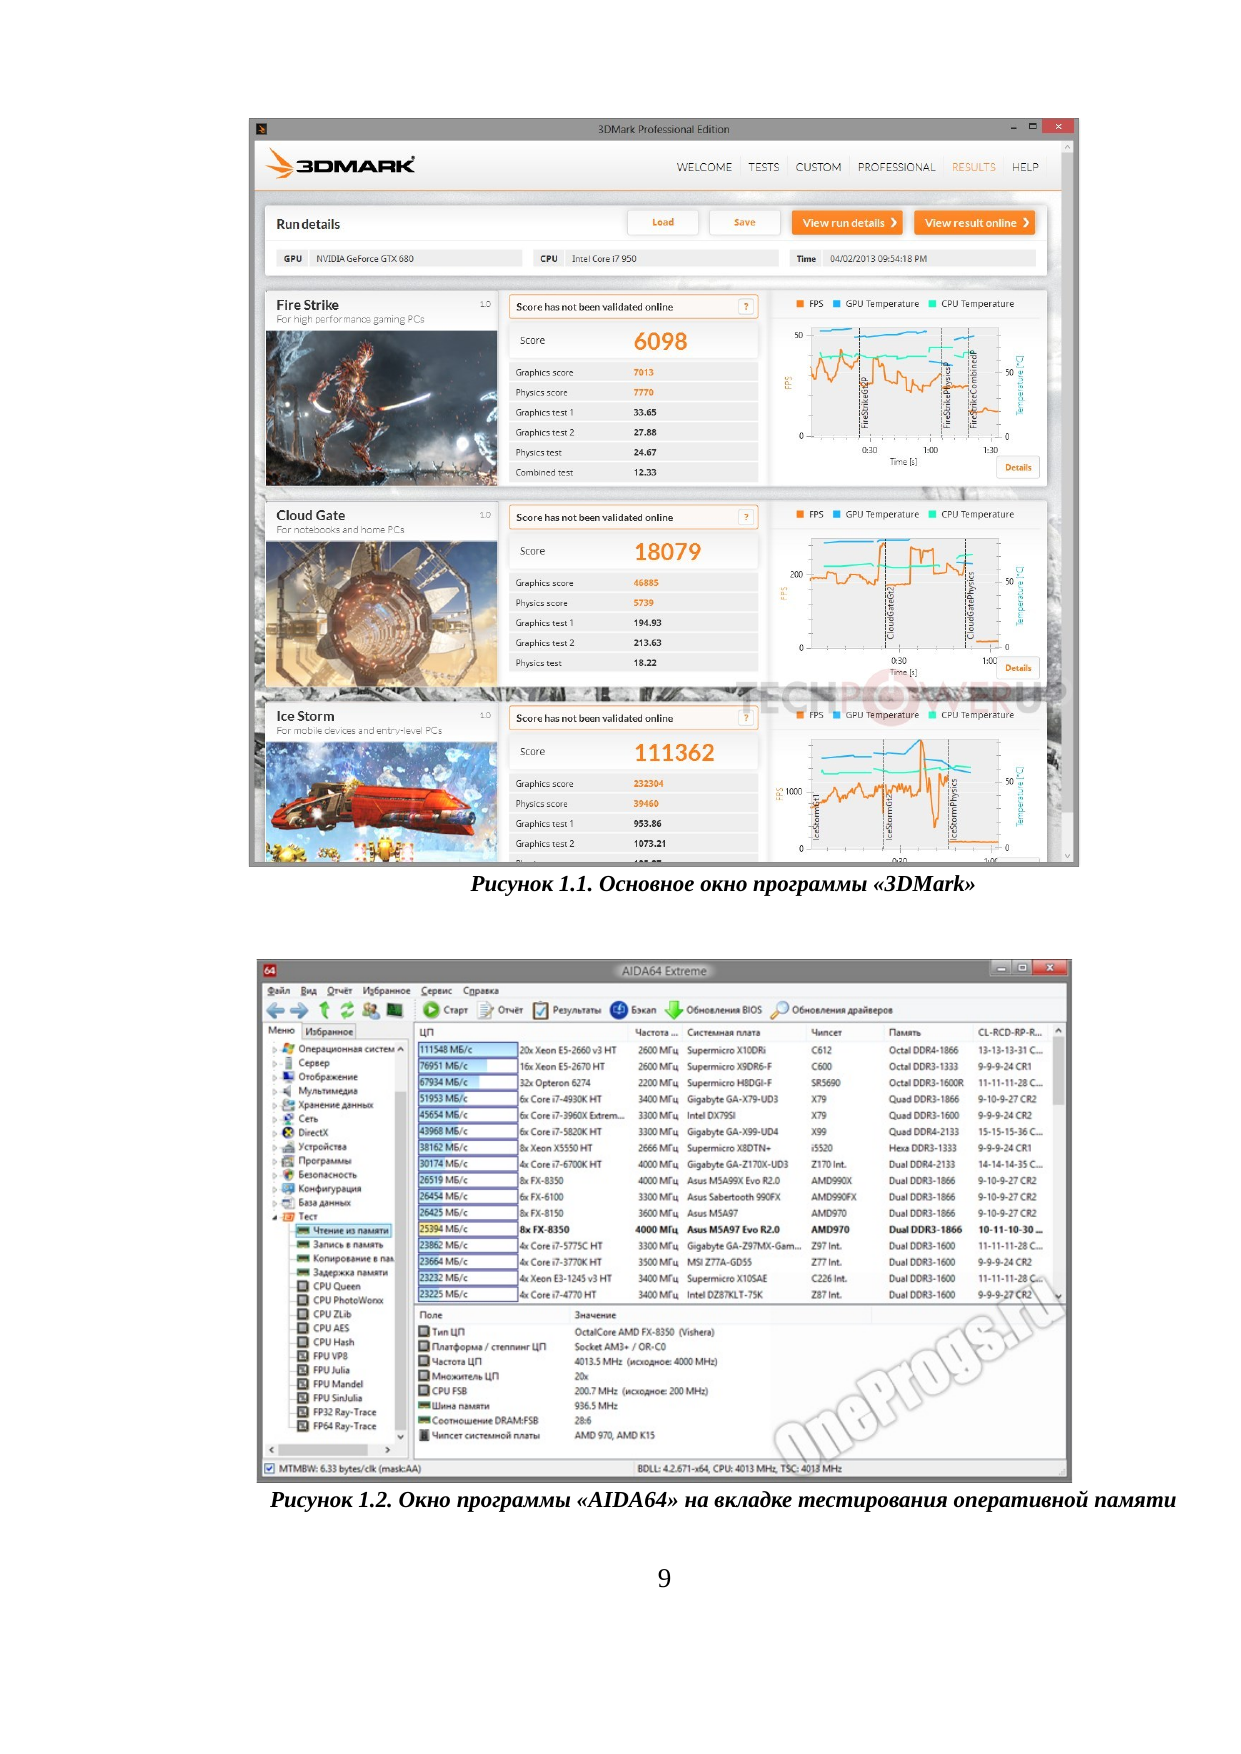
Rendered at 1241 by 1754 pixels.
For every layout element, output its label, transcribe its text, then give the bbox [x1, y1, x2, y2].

picture [247, 118, 1081, 867]
list Рисунок 1.2. Окно программы «AIDA64» на вкладке тестирования оперативной памяти [226, 1483, 1181, 1513]
list Рисунок 1.1. Основное окно программы «3DMark» [226, 867, 1181, 896]
picture [256, 959, 1073, 1483]
